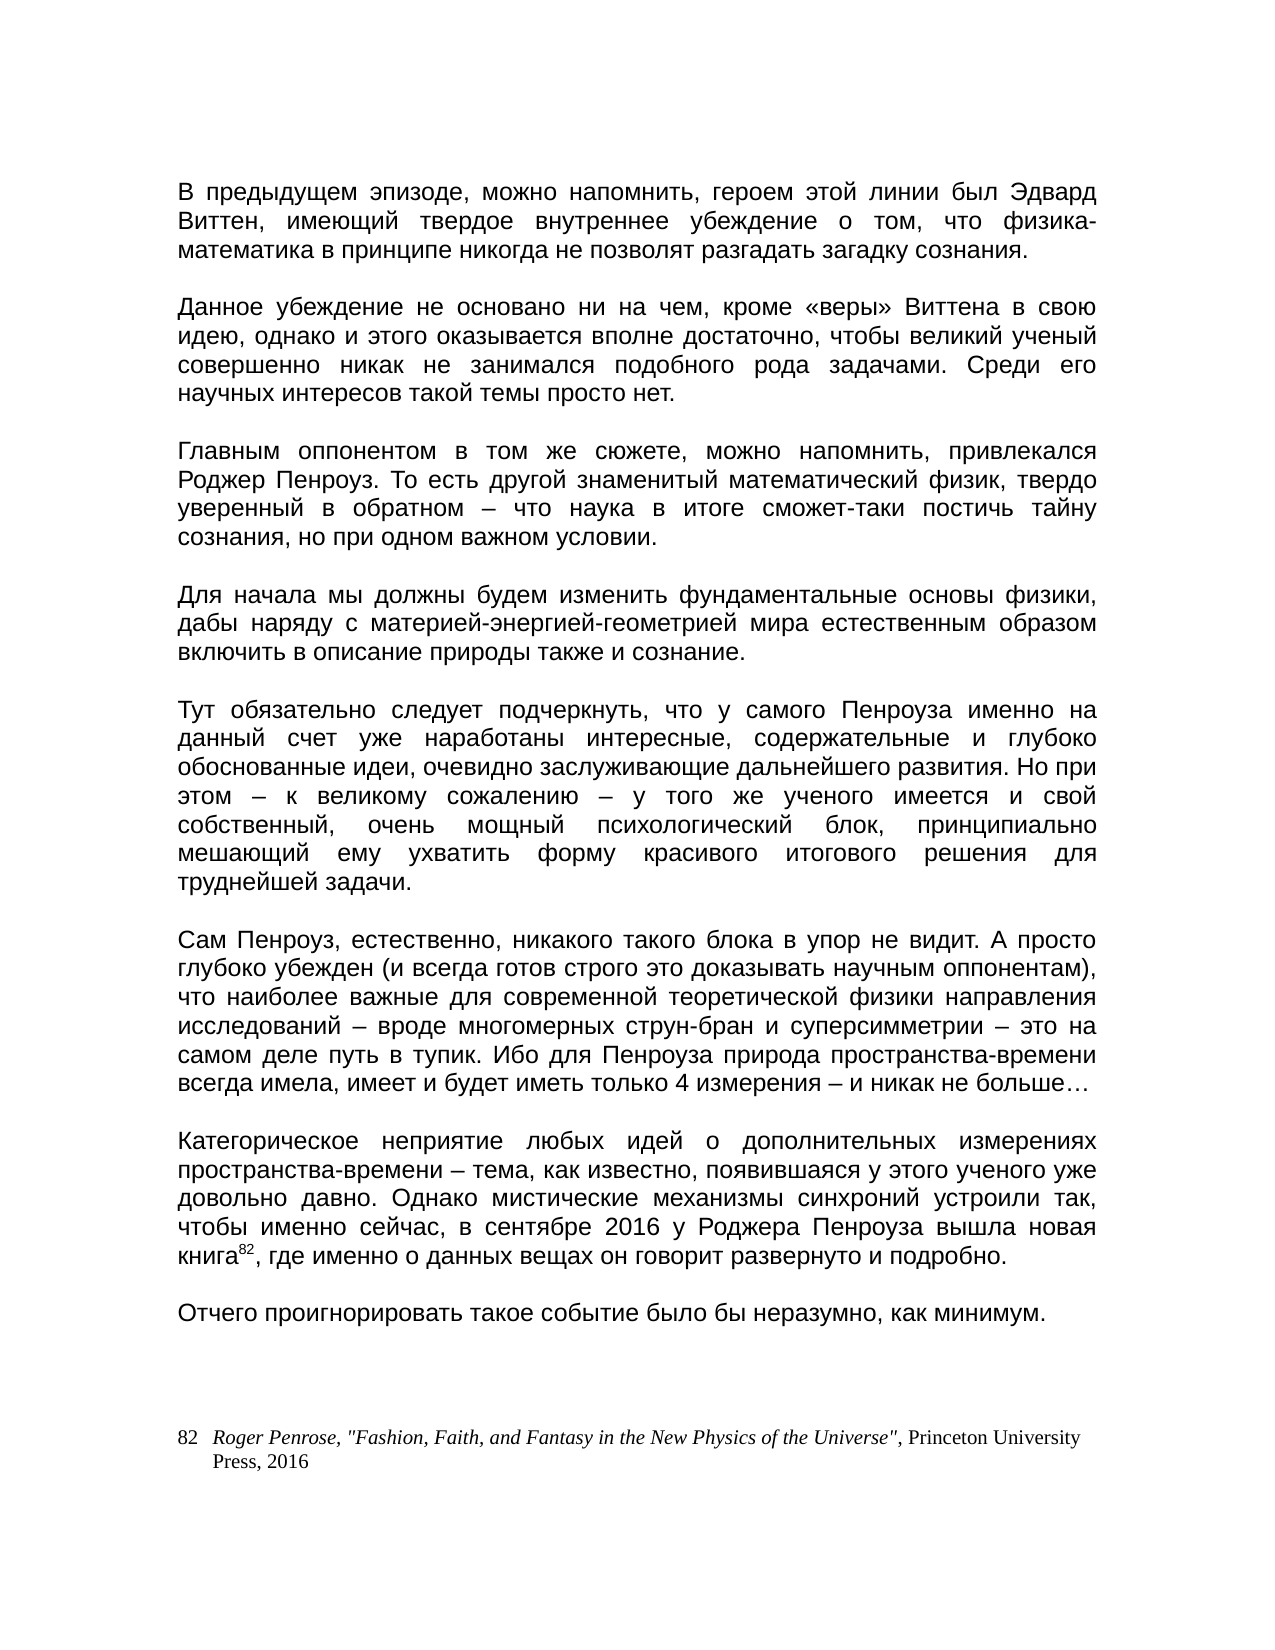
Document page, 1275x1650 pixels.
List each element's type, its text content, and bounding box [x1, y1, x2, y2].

text Сам Пенроуз, естественно, никакого такого блока в упор не видит. А просто глубоко убежден (и всегда готов строго это доказывать научным оппонентам), что наиболее важные для современной теоретической физики направления исследований – вроде многомерных струн-бран и суперсимметрии – это на самом деле путь в тупик. Ибо для Пенроуза природа пространства-времени всегда имела, имеет и будет иметь только 4 измерения – и никак не больше… [177, 925, 1098, 1097]
text Данное убеждение не основано ни на чем, кроме «веры» Виттена в свою идею, однако и этого оказывается вполне достаточно, чтобы великий ученый совершенно никак не занимался подобного рода задачами. Среди его научных интересов такой темы просто нет. [177, 292, 1098, 407]
text В предыдущем эпизоде, можно напомнить, героем этой линии был Эдвард Виттен, имеющий твердое внутреннее убеждение о том, что физика-математика в принципе никогда не позволят разгадать загадку сознания. [177, 177, 1098, 263]
text Отчего проигнорировать такое событие было бы неразумно, как минимум. [177, 1298, 1098, 1327]
text Тут обязательно следует подчеркнуть, что у самого Пенроуза именно на данный счет уже наработаны интересные, содержательные и глубоко обоснованные идеи, очевидно заслуживающие дальнейшего развития. Но при этом – к великому сожалению – у того же ученого имеется и свой собственный, очень мощный психологический блок, принципиально мешающий ему ухватить форму красивого итогового решения для труднейшей задачи. [177, 695, 1098, 896]
text Для начала мы должны будем изменить фундаментальные основы физики, дабы наряду с материей-энергией-геометрией мира естественным образом включить в описание природы также и сознание. [177, 580, 1098, 666]
text Roger Penrose, "Fashion, Faith, and Fantasy in the New Physics of the Universe", Princeton University Press, 2016 [177, 1425, 1098, 1473]
text Категорическое неприятие любых идей о дополнительных измерениях пространства-времени – тема, как известно, появившаяся у этого ученого уже довольно давно. Однако мистические механизмы синхроний устроили так, чтобы именно сейчас, в сентябре 2016 у Роджера Пенроуза вышла новая книга, где именно о данных вещах он говорит развернуто и подробно. [177, 1126, 1098, 1270]
text Главным оппонентом в том же сюжете, можно напомнить, привлекался Роджер Пенроуз. То есть другой знаменитый математический физик, твердо уверенный в обратном – что наука в итоге сможет-таки постичь тайну сознания, но при одном важном условии. [177, 436, 1098, 551]
